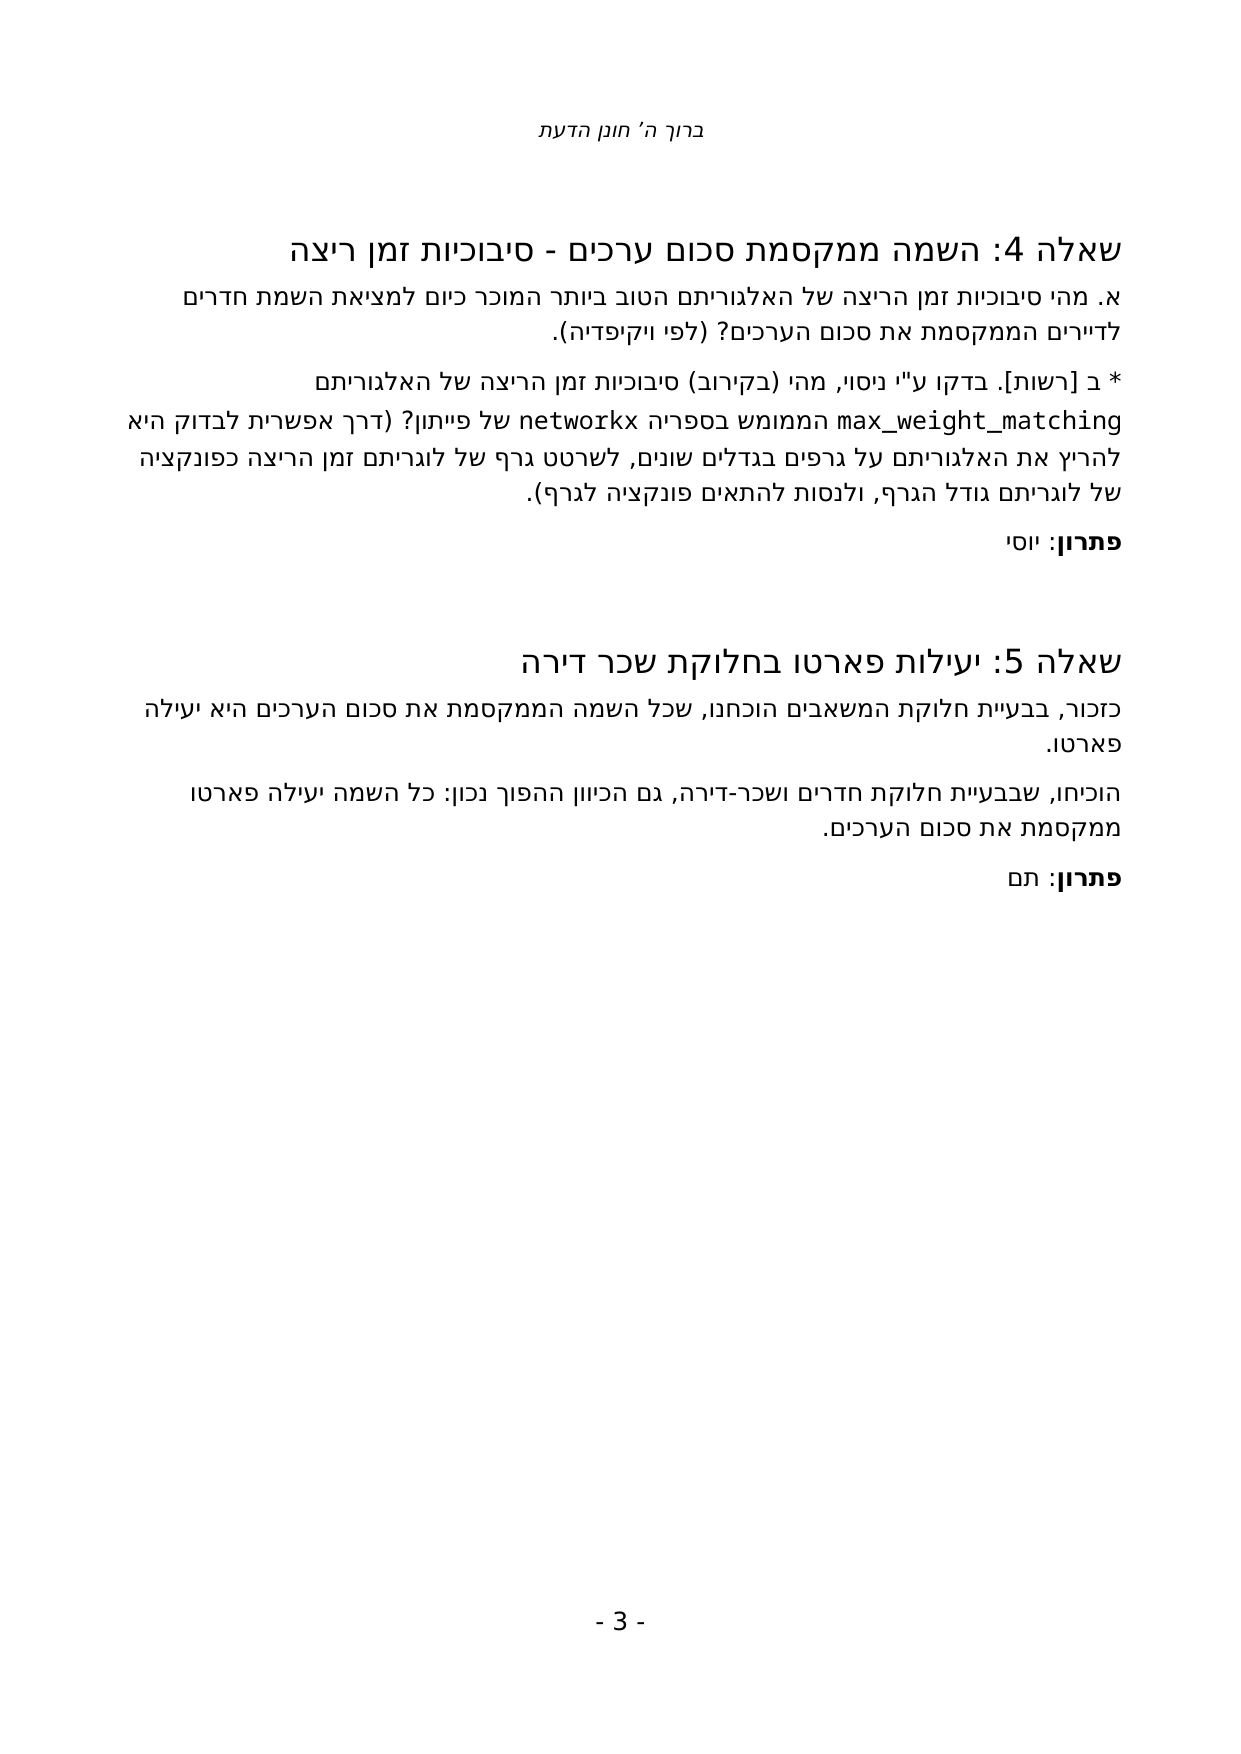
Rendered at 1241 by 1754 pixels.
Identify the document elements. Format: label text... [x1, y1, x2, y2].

text פתרון: תם [118, 863, 1122, 892]
text פתרון: יוסי [118, 527, 1122, 556]
subtitle שאלה 5: יעילות פארטו בחלוקת שכר דירה [118, 643, 1122, 682]
text הוכיחו, שבבעיית חלוקת חדרים ושכר-דירה, גם הכיוון ההפוך נכון: כל השמה יעילה פארטו ממקסמת את סכום הערכים. [118, 779, 1122, 843]
text * ב [רשות]. בדקו ע"י ניסוי, מהי (בקירוב) סיבוכיות זמן הריצה של האלגוריתם max_weight_matching הממומש בספריה networkx של פייתון? (דרך אפשרית לבדוק היא להריץ את האלגוריתם על גרפים בגדלים שונים, לשרטט גרף של לוגריתם זמן הריצה כפונקציה של לוגריתם גודל הגרף, ולנסות להתאים פונקציה לגרף). [118, 367, 1122, 507]
subtitle שאלה 4: השמה ממקסמת סכום ערכים - סיבוכיות זמן ריצה [118, 231, 1122, 270]
text כזכור, בבעיית חלוקת המשאבים הוכחנו, שכל השמה הממקסמת את סכום הערכים היא יעילה פארטו. [118, 694, 1122, 758]
text א. מהי סיבוכיות זמן הריצה של האלגוריתם הטוב ביותר המוכר כיום למציאת השמת חדרים לדיירים הממקסמת את סכום הערכים? (לפי ויקיפדיה). [118, 282, 1122, 346]
